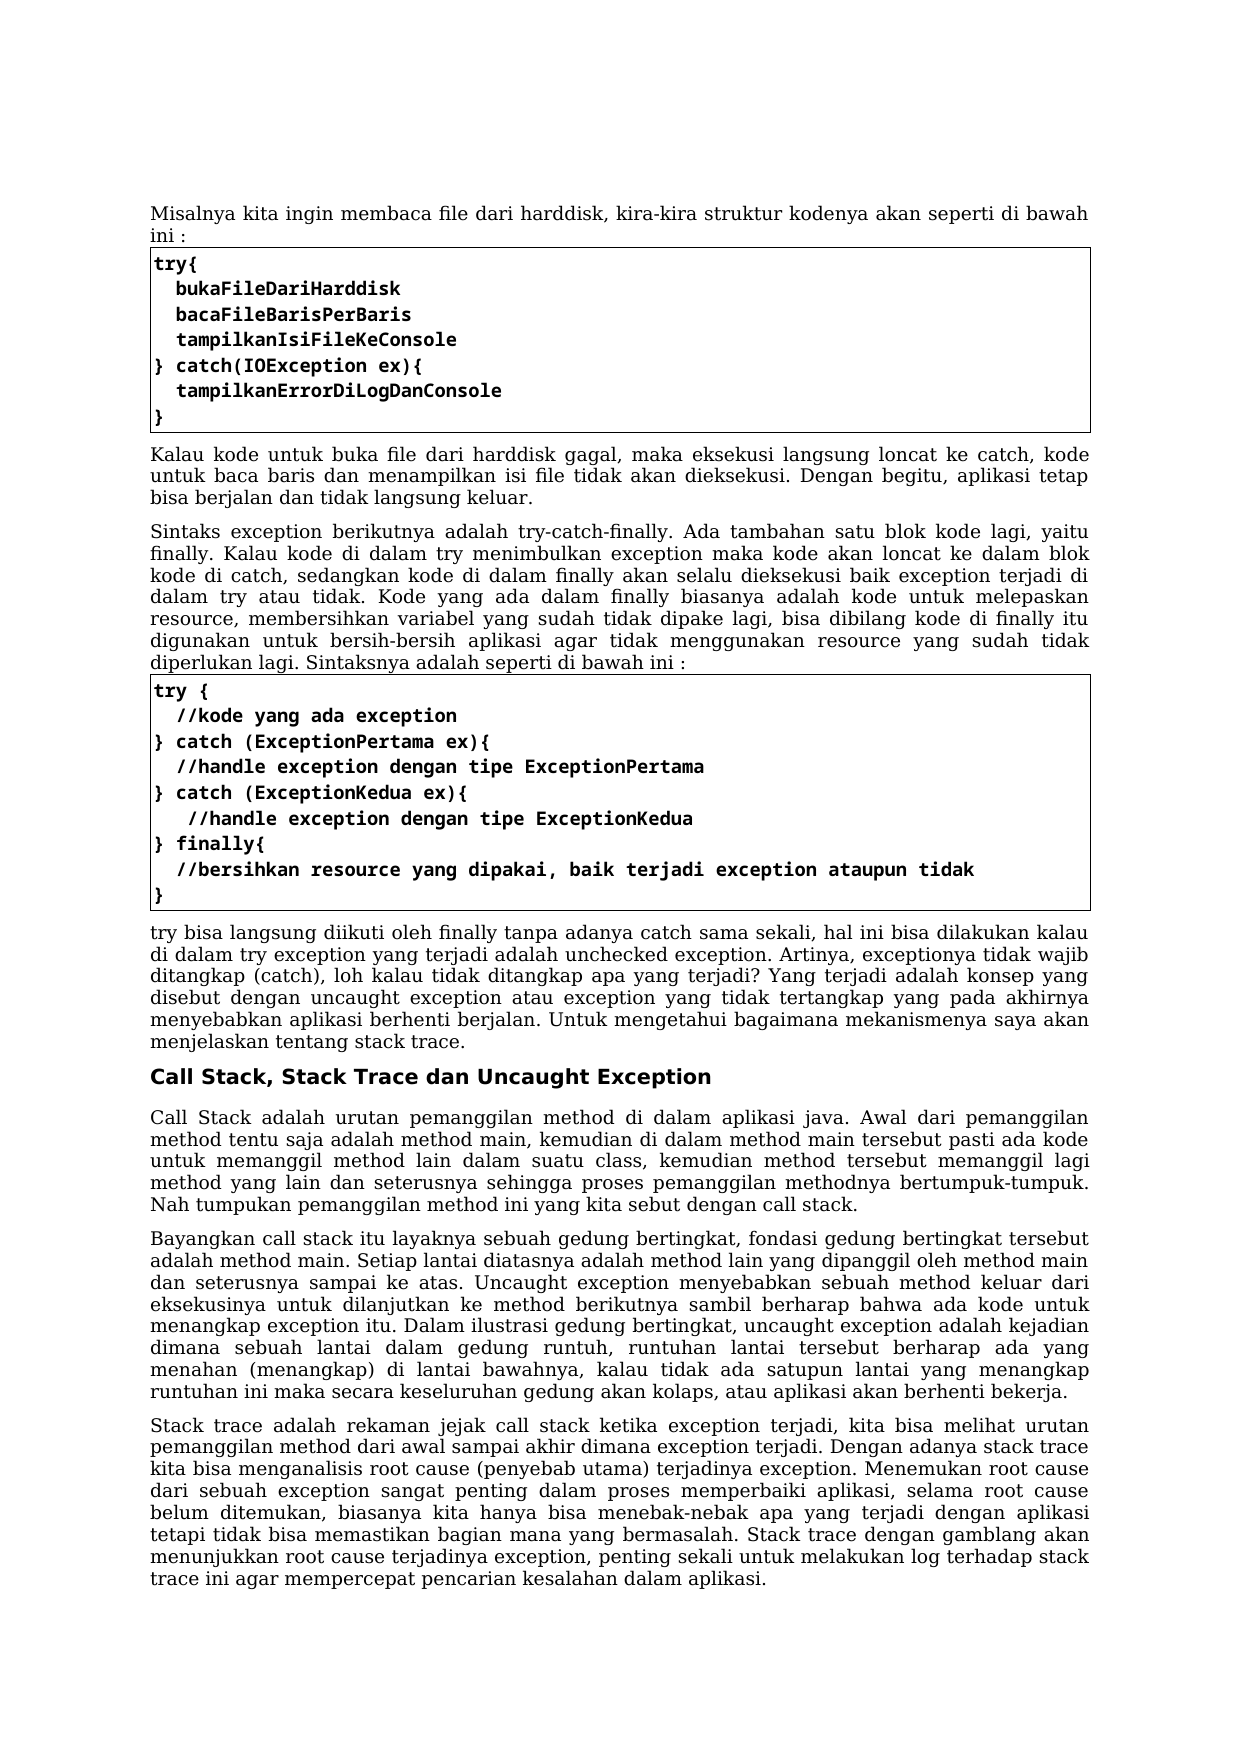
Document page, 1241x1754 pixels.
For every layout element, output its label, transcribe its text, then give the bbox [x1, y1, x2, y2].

text //bersihkan resource yang dipakai, baik terjadi exception ataupun tidak [151, 853, 1090, 878]
text } [151, 400, 1090, 432]
text //handle exception dengan tipe ExceptionKedua [151, 802, 1090, 827]
text try{ [151, 248, 1090, 272]
text tampilkanIsiFileKeConsole [151, 323, 1090, 349]
text Stack trace adalah rekaman jejak call stack ketika exception terjadi, kita bisa melihat urutan pemanggilan method dari awal sampai akhir dimana exception terjadi. Dengan adanya stack trace kita bisa menganalisis root cause (penyebab utama) terjadinya exception. Menemukan root cause dari sebuah exception sangat penting dalam proses memperbaiki aplikasi, selama root cause belum ditemukan, biasanya kita hanya bisa menebak-nebak apa yang terjadi dengan aplikasi tetapi tidak bisa memastikan bagian mana yang bermasalah. Stack trace dengan gamblang akan menunjukkan root cause terjadinya exception, penting sekali untuk melakukan log terhadap stack trace ini agar mempercepat pencarian kesalahan dalam aplikasi. [150, 1415, 1091, 1590]
text try { [151, 675, 1090, 699]
text } catch (ExceptionPertama ex){ [151, 725, 1090, 751]
text bukaFileDariHarddisk [151, 272, 1090, 298]
subtitle Call Stack, Stack Trace dan Uncaught Exception [150, 1065, 1091, 1089]
text } catch (ExceptionKedua ex){ [151, 776, 1090, 802]
text Kalau kode untuk buka file dari harddisk gagal, maka eksekusi langsung loncat ke catch, kode untuk baca baris dan menampilkan isi file tidak akan dieksekusi. Dengan begitu, aplikasi tetap bisa berjalan dan tidak langsung keluar. [150, 443, 1091, 509]
text Bayangkan call stack itu layaknya sebuah gedung bertingkat, fondasi gedung bertingkat tersebut adalah method main. Setiap lantai diatasnya adalah method lain yang dipanggil oleh method main dan seterusnya sampai ke atas. Uncaught exception menyebabkan sebuah method keluar dari eksekusinya untuk dilanjutkan ke method berikutnya sambil berharap bahwa ada kode untuk menangkap exception itu. Dalam ilustrasi gedung bertingkat, uncaught exception adalah kejadian dimana sebuah lantai dalam gedung runtuh, runtuhan lantai tersebut berharap ada yang menahan (menangkap) di lantai bawahnya, kalau tidak ada satupun lantai yang menangkap runtuhan ini maka secara keseluruhan gedung akan kolaps, atau aplikasi akan berhenti bekerja. [150, 1228, 1091, 1403]
text Call Stack adalah urutan pemanggilan method di dalam aplikasi java. Awal dari pemanggilan method tentu saja adalah method main, kemudian di dalam method main tersebut pasti ada kode untuk memanggil method lain dalam suatu class, kemudian method tersebut memanggil lagi method yang lain dan seterusnya sehingga proses pemanggilan methodnya bertumpuk-tumpuk. Nah tumpukan pemanggilan method ini yang kita sebut dengan call stack. [150, 1107, 1091, 1216]
text Misalnya kita ingin membaca file dari harddisk, kira-kira struktur kodenya akan seperti di bawah ini : [150, 203, 1091, 247]
text //kode yang ada exception [151, 699, 1090, 725]
text try bisa langsung diikuti oleh finally tanpa adanya catch sama sekali, hal ini bisa dilakukan kalau di dalam try exception yang terjadi adalah unchecked exception. Artinya, exceptionya tidak wajib ditangkap (catch), loh kalau tidak ditangkap apa yang terjadi? Yang terjadi adalah konsep yang disebut dengan uncaught exception atau exception yang tidak tertangkap yang pada akhirnya menyebabkan aplikasi berhenti berjalan. Untuk mengetahui bagaimana mekanismenya saya akan menjelaskan tentang stack trace. [150, 922, 1091, 1053]
text Sintaks exception berikutnya adalah try-catch-finally. Ada tambahan satu blok kode lagi, yaitu finally. Kalau kode di dalam try menimbulkan exception maka kode akan loncat ke dalam blok kode di catch, sedangkan kode di dalam finally akan selalu dieksekusi baik exception terjadi di dalam try atau tidak. Kode yang ada dalam finally biasanya adalah kode untuk melepaskan resource, membersihkan variabel yang sudah tidak dipake lagi, bisa dibilang kode di finally itu digunakan untuk bersih-bersih aplikasi agar tidak menggunakan resource yang sudah tidak diperlukan lagi. Sintaksnya adalah seperti di bawah ini : [150, 521, 1091, 674]
text bacaFileBarisPerBaris [151, 298, 1090, 323]
text } [151, 878, 1090, 910]
text } finally{ [151, 827, 1090, 853]
text //handle exception dengan tipe ExceptionPertama [151, 751, 1090, 776]
text } catch(IOException ex){ [151, 349, 1090, 374]
text tampilkanErrorDiLogDanConsole [151, 374, 1090, 400]
